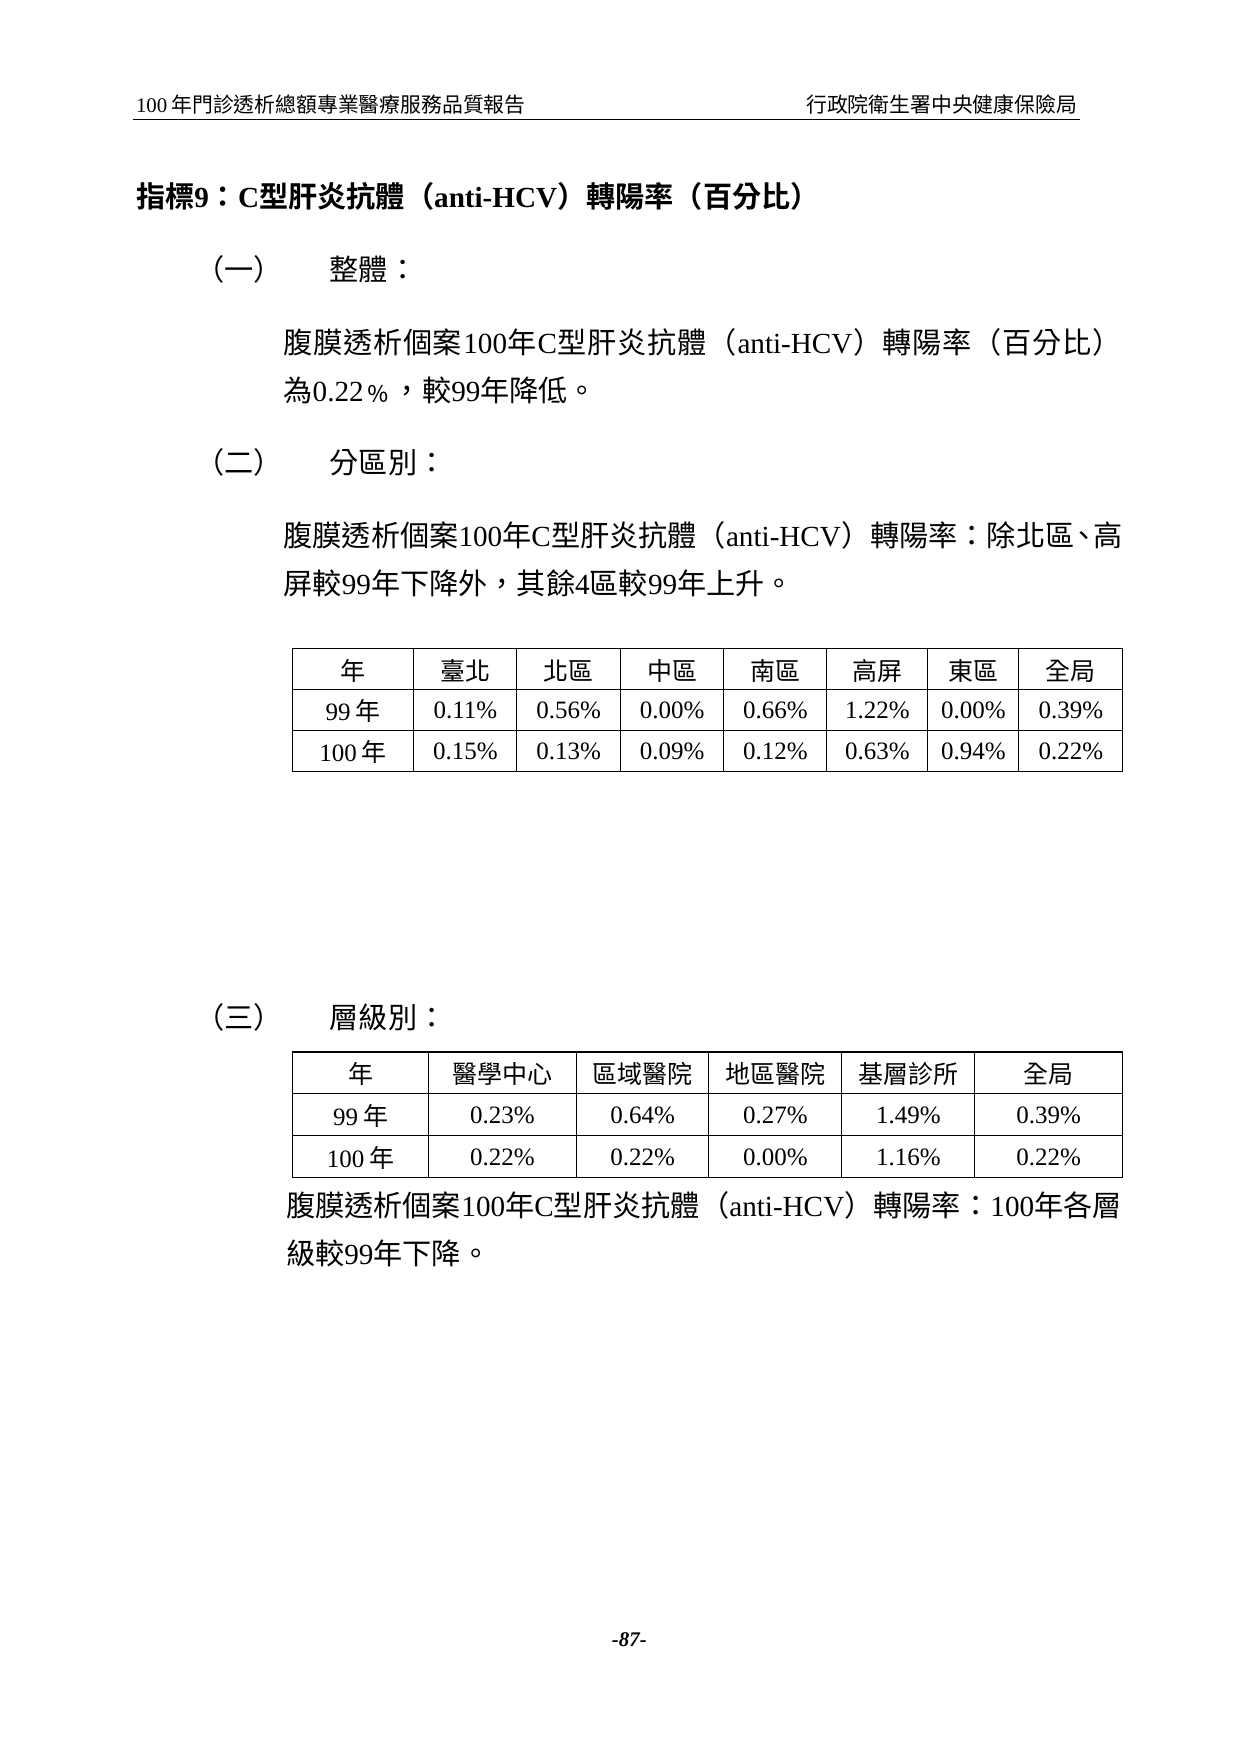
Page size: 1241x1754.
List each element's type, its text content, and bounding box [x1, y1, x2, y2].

text 腹膜透析個案100年C型肝炎抗體（anti-HCV）轉陽率（百分比）為0.22﹪，較99年降低。 [283, 315, 1122, 411]
table_cell 0.39% [1019, 690, 1122, 730]
table_cell 100年 [293, 1136, 428, 1177]
list 分區別： [195, 436, 1122, 483]
table_cell 1.49% [842, 1094, 974, 1135]
table_cell 0.00% [928, 690, 1018, 730]
table_cell 0.12% [724, 731, 826, 771]
table_cell 0.00% [621, 690, 723, 730]
table_header 中區 [621, 649, 723, 689]
table_header 年 [293, 649, 413, 689]
table_cell 0.63% [827, 731, 927, 771]
table_cell 99年 [293, 1094, 428, 1135]
table_cell 1.22% [827, 690, 927, 730]
table_cell 0.64% [577, 1094, 708, 1135]
table_cell 0.39% [975, 1094, 1122, 1135]
table_header 南區 [724, 649, 826, 689]
list 整體： [195, 242, 1122, 290]
table_cell 0.23% [429, 1094, 576, 1135]
table_cell 0.22% [429, 1136, 576, 1177]
table_cell 0.56% [517, 690, 620, 730]
table_header 北區 [517, 649, 620, 689]
table_cell 0.94% [928, 731, 1018, 771]
text 腹膜透析個案100年C型肝炎抗體（anti-HCV）轉陽率：除北區、高屏較99年下降外，其餘4區較99年上升。 [283, 508, 1122, 604]
table_cell 0.22% [975, 1136, 1122, 1177]
table_cell 100年 [293, 731, 413, 771]
subtitle 指標9：C型肝炎抗體（anti-HCV）轉陽率（百分比） [136, 169, 1122, 217]
table_header 區域醫院 [577, 1053, 708, 1093]
table_cell 99年 [293, 690, 413, 730]
table_header 地區醫院 [709, 1053, 841, 1093]
table_cell 0.13% [517, 731, 620, 771]
table_header 高屏 [827, 649, 927, 689]
table_cell 0.11% [414, 690, 516, 730]
table_header 年 [293, 1053, 428, 1093]
table_cell 0.00% [709, 1136, 841, 1177]
table_header 臺北 [414, 649, 516, 689]
table_cell 0.22% [577, 1136, 708, 1177]
table_cell 0.27% [709, 1094, 841, 1135]
text 腹膜透析個案100年C型肝炎抗體（anti-HCV）轉陽率：100年各層級較99年下降。 [286, 1063, 1122, 1274]
table_header 醫學中心 [429, 1053, 576, 1093]
table_header 基層診所 [842, 1053, 974, 1093]
table_header 東區 [928, 649, 1018, 689]
table_cell 0.15% [414, 731, 516, 771]
table_cell 0.66% [724, 690, 826, 730]
table_cell 0.09% [621, 731, 723, 771]
table_header 全局 [975, 1053, 1122, 1093]
table_cell 1.16% [842, 1136, 974, 1177]
table_header 全局 [1019, 649, 1122, 689]
table_cell 0.22% [1019, 731, 1122, 771]
list 層級別： [195, 990, 1122, 1038]
